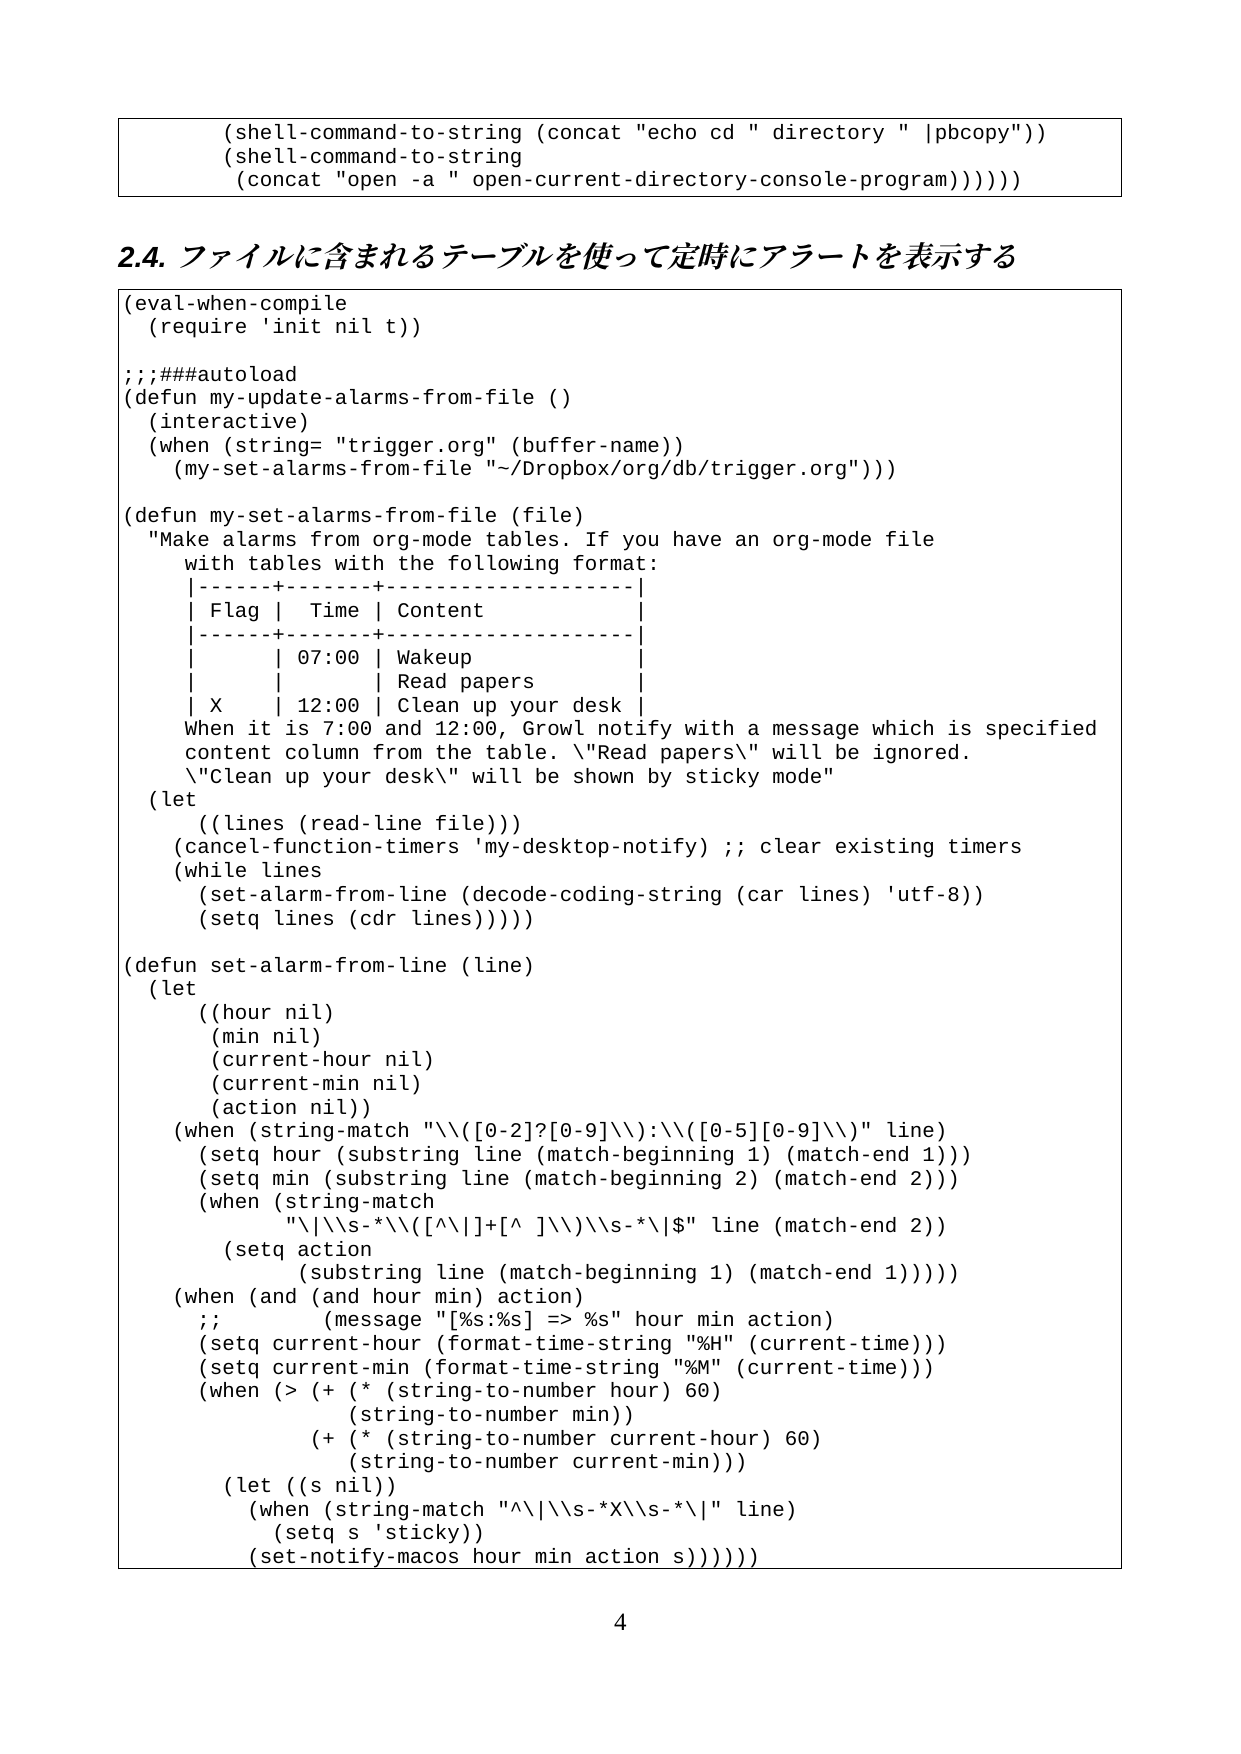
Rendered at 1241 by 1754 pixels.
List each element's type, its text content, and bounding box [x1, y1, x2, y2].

text "Make alarms from org-mode tables. If you have an org-mode file [119, 525, 1121, 549]
text (when (string-match "\\([0-2]?[0-9]\\):\\([0-5][0-9]\\)" line) [119, 1116, 1121, 1140]
text (let [119, 974, 1121, 998]
text (defun my-update-alarms-from-file () [119, 383, 1121, 407]
text (shell-command-to-string [119, 142, 1121, 165]
text (shell-command-to-string (concat "echo cd " directory " |pbcopy")) [119, 119, 1121, 142]
text (setq current-hour (format-time-string "%H" (current-time))) [119, 1329, 1121, 1353]
text content column from the table. \"Read papers\" will be ignored. [119, 738, 1121, 762]
text (let [119, 785, 1121, 809]
text (current-min nil) [119, 1069, 1121, 1093]
text |------+-------+--------------------| [119, 620, 1121, 643]
text (when (> (+ (* (string-to-number hour) 60) [119, 1376, 1121, 1400]
text (min nil) [119, 1022, 1121, 1045]
text (set-notify-macos hour min action s)))))) [119, 1542, 1121, 1568]
text ((hour nil) [119, 998, 1121, 1022]
text (string-to-number min)) [119, 1400, 1121, 1424]
text (defun set-alarm-from-line (line) [119, 951, 1121, 974]
text (setq current-min (format-time-string "%M" (current-time))) [119, 1353, 1121, 1376]
text (interactive) [119, 407, 1121, 431]
text | | 07:00 | Wakeup | [119, 643, 1121, 667]
text (when (string= "trigger.org" (buffer-name)) [119, 431, 1121, 454]
text (action nil)) [119, 1093, 1121, 1116]
text \"Clean up your desk\" will be shown by sticky mode" [119, 762, 1121, 785]
text (substring line (match-beginning 1) (match-end 1))))) [119, 1258, 1121, 1282]
text (string-to-number current-min))) [119, 1447, 1121, 1471]
text (my-set-alarms-from-file "~/Dropbox/org/db/trigger.org"))) [119, 454, 1121, 478]
text (setq lines (cdr lines))))) [119, 903, 1121, 927]
text ((lines (read-line file))) [119, 809, 1121, 833]
text (setq s 'sticky)) [119, 1518, 1121, 1542]
text (eval-when-compile [119, 290, 1121, 312]
text (let ((s nil)) [119, 1471, 1121, 1495]
text (when (and (and hour min) action) [119, 1282, 1121, 1306]
text |------+-------+--------------------| [119, 572, 1121, 596]
text | | | Read papers | [119, 667, 1121, 691]
text When it is 7:00 and 12:00, Growl notify with a message which is specified [119, 714, 1121, 738]
text (require 'init nil t)) [119, 312, 1121, 336]
text (concat "open -a " open-current-directory-console-program)))))) [119, 165, 1121, 196]
text with tables with the following format: [119, 549, 1121, 572]
text (when (string-match [119, 1187, 1121, 1211]
text (set-alarm-from-line (decode-coding-string (car lines) 'utf-8)) [119, 880, 1121, 903]
subtitle ファイルに含まれるテーブルを使って定時にアラートを表示する [118, 234, 1122, 276]
text "\|\\s-*\\([^\|]+[^ ]\\)\\s-*\|$" line (match-end 2)) [119, 1211, 1121, 1234]
text (setq hour (substring line (match-beginning 1) (match-end 1))) [119, 1140, 1121, 1164]
text | X | 12:00 | Clean up your desk | [119, 691, 1121, 714]
text (+ (* (string-to-number current-hour) 60) [119, 1424, 1121, 1447]
text ;;;###autoload [119, 360, 1121, 383]
text (current-hour nil) [119, 1045, 1121, 1069]
text (defun my-set-alarms-from-file (file) [119, 502, 1121, 525]
text (when (string-match "^\|\\s-*X\\s-*\|" line) [119, 1495, 1121, 1518]
text (setq action [119, 1234, 1121, 1258]
text (while lines [119, 856, 1121, 880]
text ;; (message "[%s:%s] => %s" hour min action) [119, 1306, 1121, 1329]
text (setq min (substring line (match-beginning 2) (match-end 2))) [119, 1164, 1121, 1187]
text (cancel-function-timers 'my-desktop-notify) ;; clear existing timers [119, 833, 1121, 856]
text | Flag | Time | Content | [119, 596, 1121, 620]
